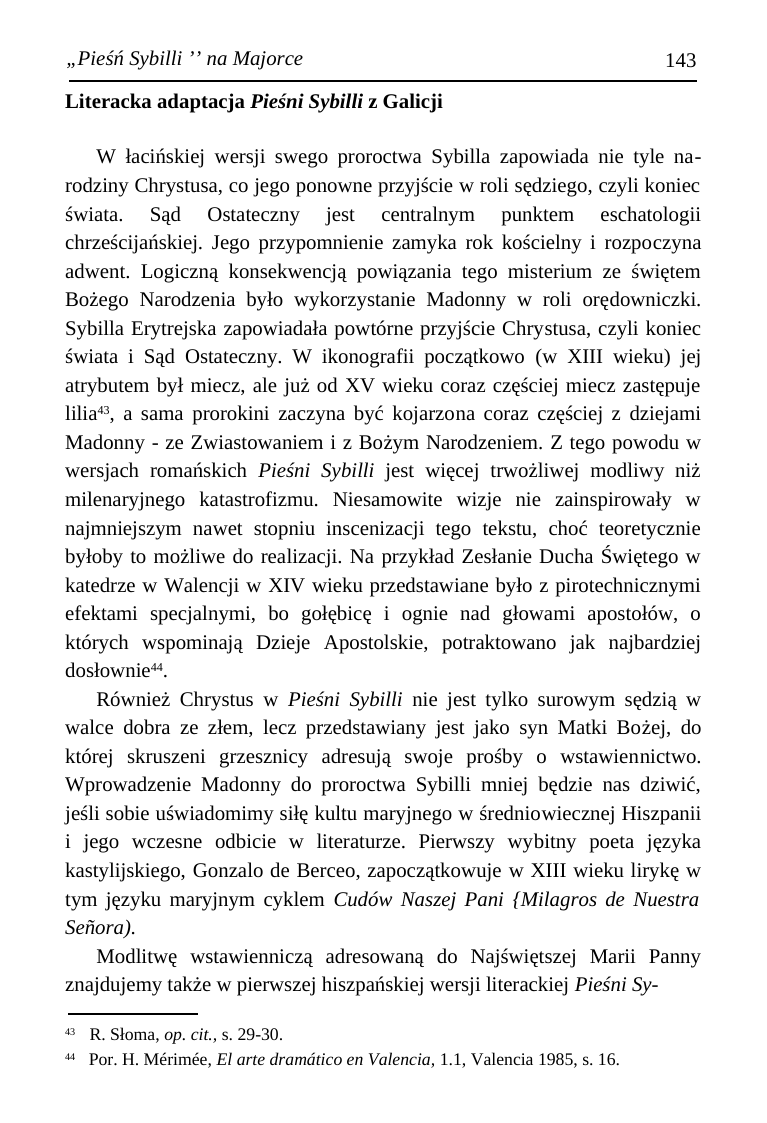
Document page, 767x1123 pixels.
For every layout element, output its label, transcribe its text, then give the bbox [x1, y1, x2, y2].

text 44 Por. H. Mérimée, El arte dramático en Valencia, 1.1, Valencia 1985, s. 16. [65, 1049, 701, 1069]
text „Pieśń Sybilli ’’ na Majorce [66, 46, 323, 70]
text 43 R. Słoma, op. cit., s. 29-30. [65, 1024, 701, 1043]
text Modlitwę wstawienniczą adresowaną do Najświętszej Marii Panny znajdujemy także w pierwszej hiszpańskiej wersji literackiej Pieśni Sy- [65, 943, 701, 996]
subtitle Literacka adaptacja Pieśni Sybilli z Galicji [65, 89, 701, 113]
text W łacińskiej wersji swego proroctwa Sybilla zapowiada nie tyle na­rodziny Chrystusa, co jego ponowne przyjście w roli sędziego, czyli koniec świata. Sąd Ostateczny jest centralnym punktem eschatologii chrześcijańskiej. Jego przypomnienie zamyka rok kościelny i rozpo­czyna adwent. Logiczną konsekwencją powiązania tego misterium ze świętem Bożego Narodzenia było wykorzystanie Madonny w roli orę­downiczki. Sybilla Erytrejska zapowiadała powtórne przyjście Chry­stusa, czyli koniec świata i Sąd Ostateczny. W ikonografii początkowo (w XIII wieku) jej atrybutem był miecz, ale już od XV wieku coraz częściej miecz zastępuje lilia43, a sama prorokini zaczyna być kojarzo­na coraz częściej z dziejami Madonny - ze Zwiastowaniem i z Bo­żym Narodzeniem. Z tego powodu w wersjach romańskich Pieśni Sy­billi jest więcej trwożliwej modliwy niż milenaryjnego katastrofizmu. Niesamowite wizje nie zainspirowały w najmniejszym nawet stopniu inscenizacji tego tekstu, choć teoretycznie byłoby to możliwe do rea­lizacji. Na przykład Zesłanie Ducha Świętego w katedrze w Walencji w XIV wieku przedstawiane było z pirotechnicznymi efektami specjal­nymi, bo gołębicę i ognie nad głowami apostołów, o których wspomi­nają Dzieje Apostolskie, potraktowano jak najbardziej dosłownie44. [65, 144, 701, 682]
text 143 [662, 48, 699, 72]
text Również Chrystus w Pieśni Sybilli nie jest tylko surowym sędzią w walce dobra ze złem, lecz przedstawiany jest jako syn Matki Bo­żej, do której skruszeni grzesznicy adresują swoje prośby o wstawien­nictwo. Wprowadzenie Madonny do proroctwa Sybilli mniej będzie nas dziwić, jeśli sobie uświadomimy siłę kultu maryjnego w średnio­wiecznej Hiszpanii i jego wczesne odbicie w literaturze. Pierwszy wy­bitny poeta języka kastylijskiego, Gonzalo de Berceo, zapoczątkowuje w XIII wieku lirykę w tym języku maryjnym cyklem Cudów Naszej Pani {Milagros de Nuestra Señora). [65, 687, 701, 939]
